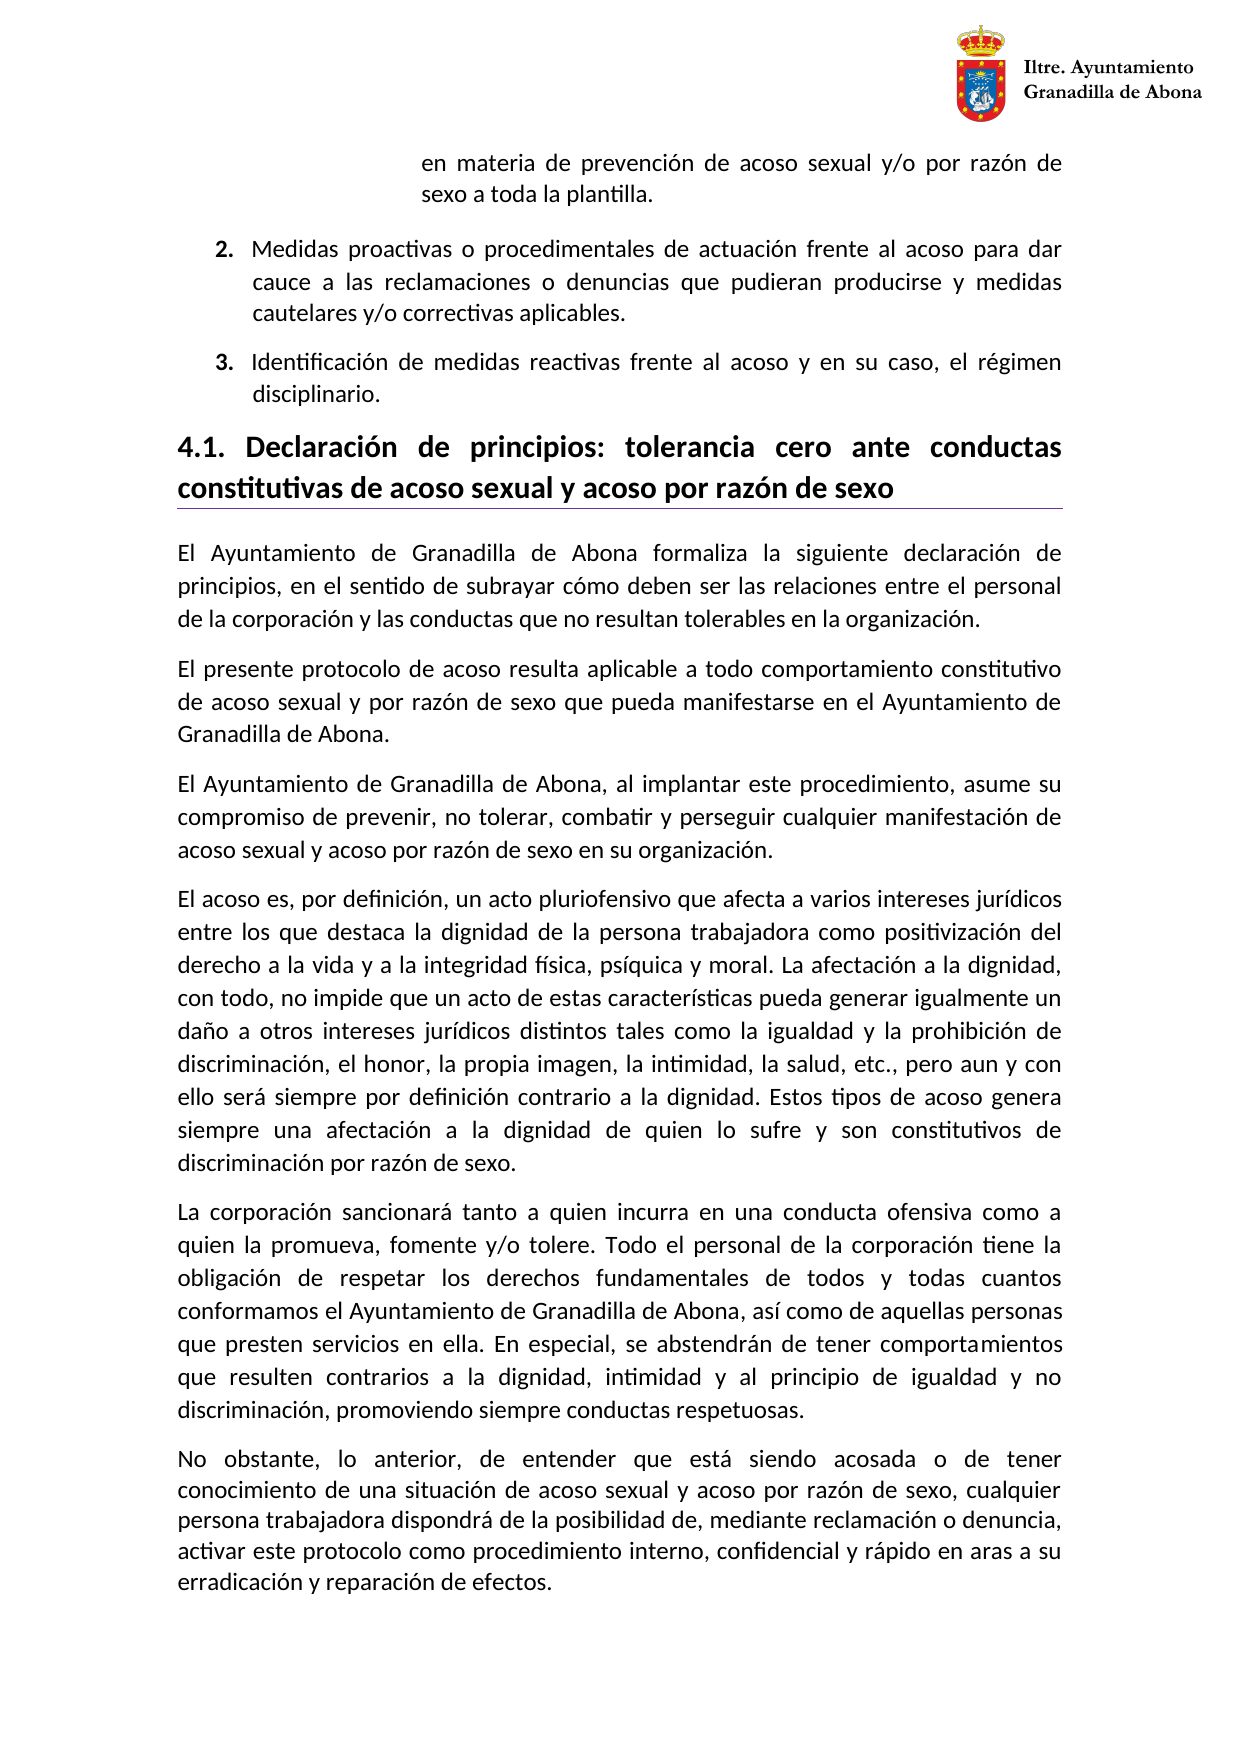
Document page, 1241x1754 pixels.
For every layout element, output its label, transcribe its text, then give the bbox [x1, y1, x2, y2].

list en materia de prevención de acoso sexual y/o por razón de sexo a toda la plantilla. [383, 148, 1063, 209]
text La corporación sancionará tanto a quien incurra en una conducta ofensiva como a quien la promueva, fomente y/o tolere. Todo el personal de la corporación tiene la obligación de respetar los derechos fundamentales de todos y todas cuantos conformamos el Ayuntamiento de Granadilla de Abona, así como de aquellas personas que presten servicios en ella. En especial, se abstendrán de tener comporta­mientos que resulten contrarios a la dignidad, intimidad y al principio de igualdad y no discrimina­ción, promoviendo siempre conductas respetuosas. [177, 1196, 1063, 1424]
list Identificación de medidas reactivas frente al acoso y en su caso, el régimen disciplinario. [215, 346, 1063, 409]
text El acoso es, por definición, un acto pluriofensivo que afecta a varios intereses jurídicos entre los que destaca la dignidad de la persona trabajadora como positivización del derecho a la vida y a la integridad física, psíquica y moral. La afectación a la dignidad, con todo, no impide que un acto de estas características pueda generar igualmente un daño a otros intereses jurídicos distintos tales como la igualdad y la prohibición de discriminación, el honor, la propia imagen, la intimidad, la salud, etc., pero aun y con ello será siempre por definición contrario a la dignidad. Estos tipos de acoso genera siempre una afectación a la dignidad de quien lo sufre y son constitutivos de discriminación por razón de sexo. [177, 883, 1063, 1177]
list Medidas proactivas o procedimentales de actuación frente al acoso para dar cauce a las reclamaciones o denuncias que pudieran producirse y medidas cautelares y/o correctivas aplica­bles. [215, 234, 1063, 328]
text El Ayuntamiento de Granadilla de Abona, al implantar este procedimiento, asume su compromiso de prevenir, no tolerar, combatir y perseguir cualquier manifestación de acoso sexual y acoso por razón de sexo en su organización. [177, 768, 1063, 864]
text El presente protocolo de acoso resulta aplicable a todo comportamiento constitutivo de acoso sexual y por razón de sexo que pueda manifestarse en el Ayuntamiento de Granadilla de Abona. [177, 653, 1063, 749]
text El Ayuntamiento de Granadilla de Abona formaliza la siguiente declaración de principios, en el sentido de subrayar cómo deben ser las relaciones entre el personal de la corporación y las conductas que no resultan tolerables en la organización. [177, 537, 1063, 634]
text No obstante, lo anterior, de entender que está siendo acosada o de tener conocimiento de una situación de acoso sexual y acoso por razón de sexo, cualquier persona trabajadora dispondrá de la posibilidad de, mediante reclamación o denuncia, activar este protocolo como procedimiento interno, confidencial y rápido en aras a su erradicación y reparación de efectos. [177, 1443, 1063, 1596]
subtitle 4.1. Declaración de principios: tolerancia cero ante conductas constitutivas de acoso sexual y acoso por razón de sexo [177, 427, 1063, 508]
